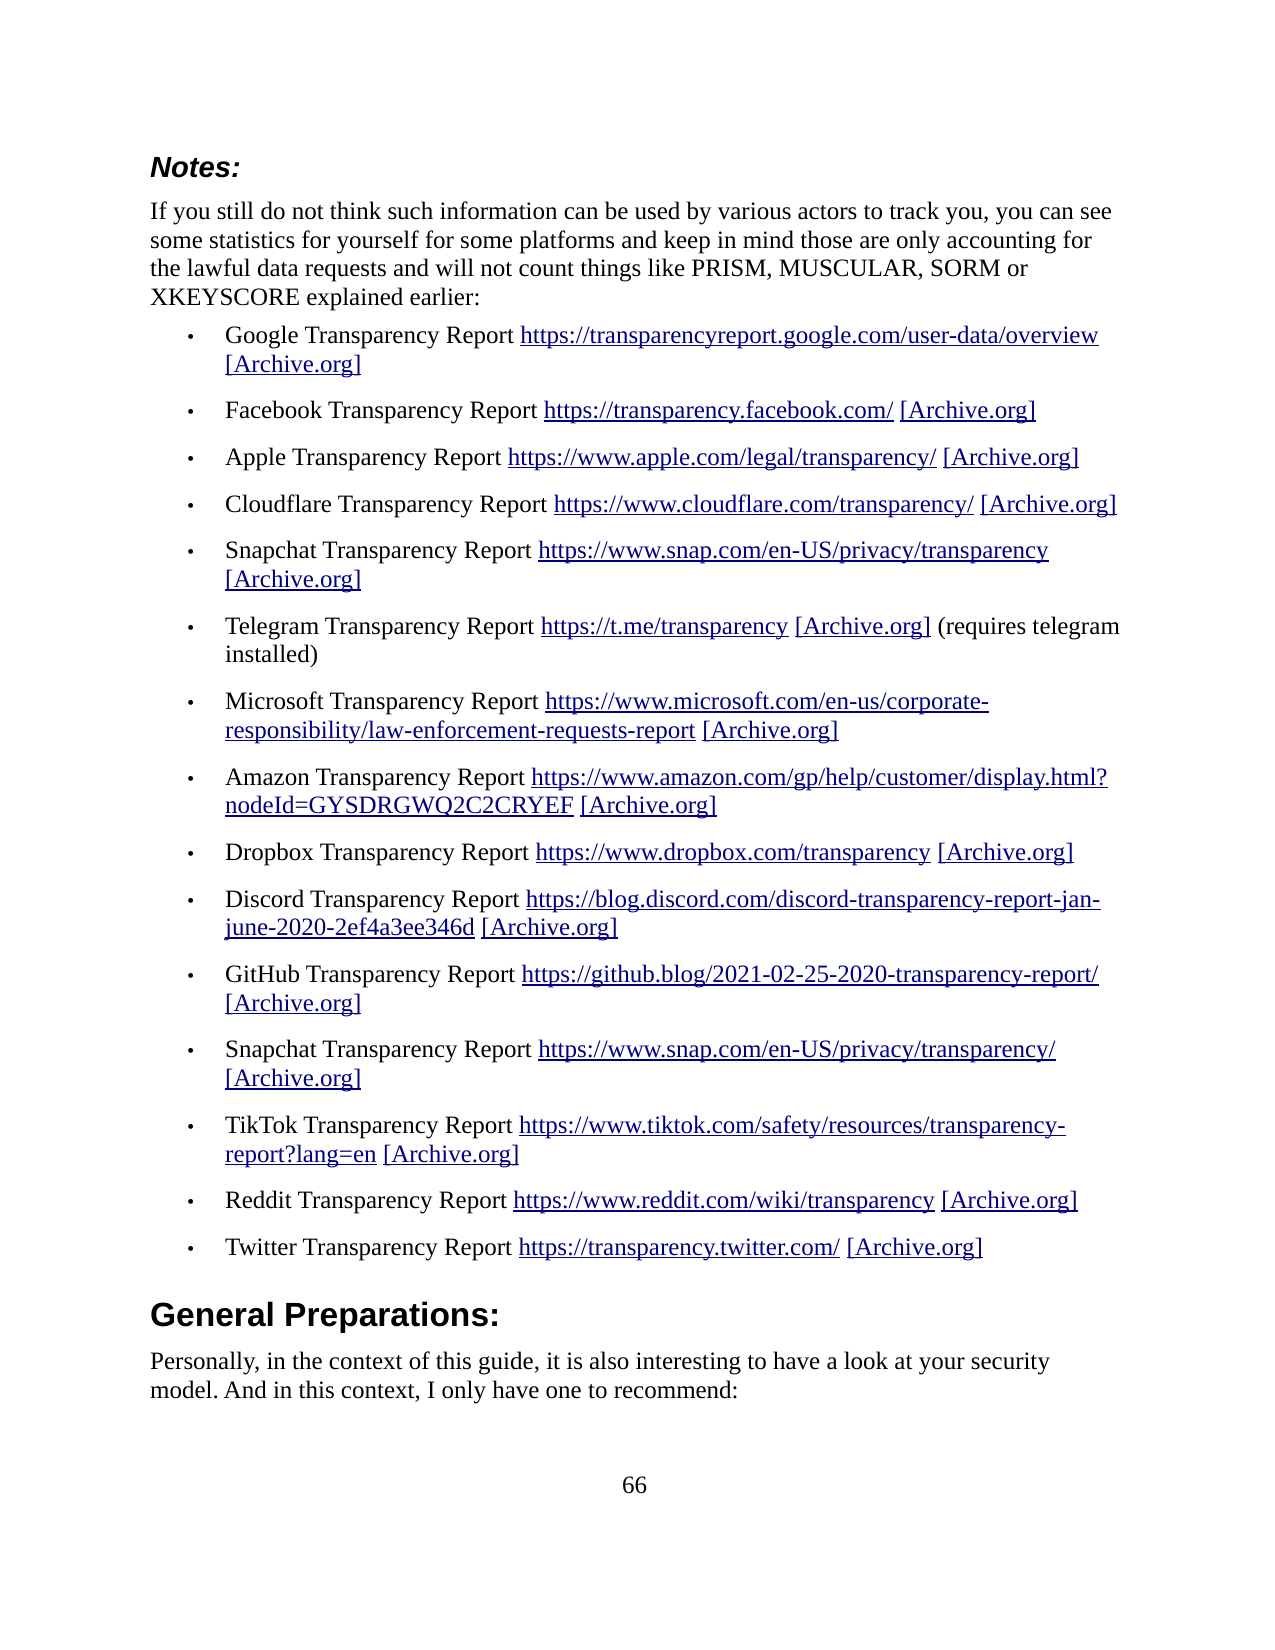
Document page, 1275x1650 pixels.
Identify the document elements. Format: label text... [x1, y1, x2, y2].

list Cloudflare Transparency Report https://www.cloudflare.com/transparency/ [Archive.org] [187, 489, 1125, 517]
list Snapchat Transparency Report https://www.snap.com/en-US/privacy/transparency/ [Archive.org] [187, 1034, 1125, 1092]
list Facebook Transparency Report https://transparency.facebook.com/ [Archive.org] [187, 395, 1125, 424]
text If you still do not think such information can be used by various actors to track you, you can see some statistics for yourself for some platforms and keep in mind those are only accounting for the lawful data requests and will not count things like PRISM, MUSCULAR, SORM or XKEYSCORE explained earlier: [150, 196, 1125, 311]
list Microsoft Transparency Report https://www.microsoft.com/en-us/corporate-responsibility/law-enforcement-requests-report [Archive.org] [187, 686, 1125, 744]
subtitle General Preparations: [150, 1295, 1125, 1333]
list Amazon Transparency Report https://www.amazon.com/gp/help/customer/display.html?nodeId=GYSDRGWQ2C2CRYEF [Archive.org] [187, 762, 1125, 819]
list Twitter Transparency Report https://transparency.twitter.com/ [Archive.org] [187, 1232, 1125, 1261]
subtitle Notes: [150, 150, 1125, 183]
list Snapchat Transparency Report https://www.snap.com/en-US/privacy/transparency [Archive.org] [187, 535, 1125, 593]
text Personally, in the context of this guide, it is also interesting to have a look at your security model. And in this context, I only have one to recommend: [150, 1346, 1125, 1403]
list Apple Transparency Report https://www.apple.com/legal/transparency/ [Archive.org] [187, 442, 1125, 471]
list TikTok Transparency Report https://www.tiktok.com/safety/resources/transparency-report?lang=en [Archive.org] [187, 1110, 1125, 1167]
list GitHub Transparency Report https://github.blog/2021-02-25-2020-transparency-report/ [Archive.org] [187, 959, 1125, 1017]
list Dropbox Transparency Report https://www.dropbox.com/transparency [Archive.org] [187, 837, 1125, 866]
list Telegram Transparency Report https://t.me/transparency [Archive.org] (requires telegram installed) [187, 611, 1125, 668]
list Google Transparency Report https://transparencyreport.google.com/user-data/overview [Archive.org] [187, 320, 1125, 377]
list Discord Transparency Report https://blog.discord.com/discord-transparency-report-jan-june-2020-2ef4a3ee346d [Archive.org] [187, 884, 1125, 941]
list Reddit Transparency Report https://www.reddit.com/wiki/transparency [Archive.org] [187, 1185, 1125, 1214]
